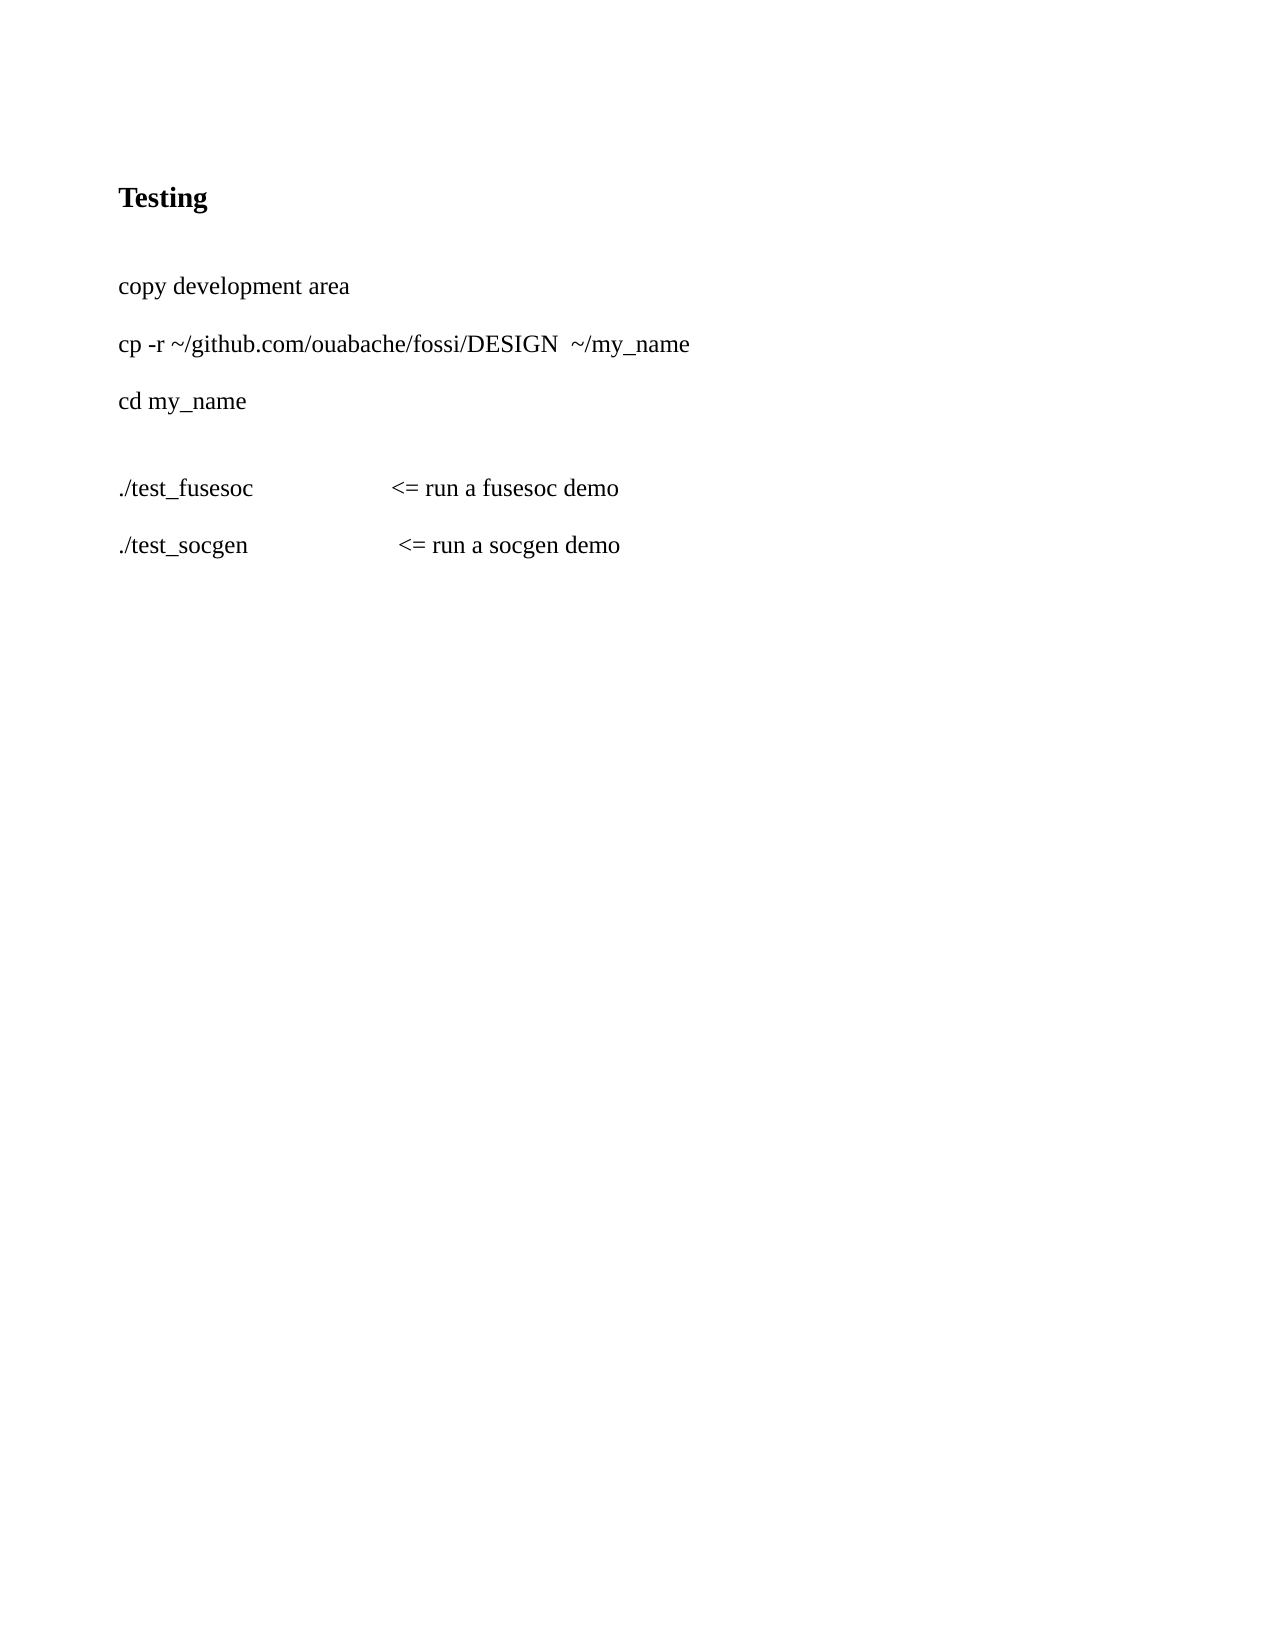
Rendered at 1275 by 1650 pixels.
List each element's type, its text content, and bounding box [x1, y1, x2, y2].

text ./test_fusesoc <= run a fusesoc demo [118, 473, 1157, 501]
text ./test_socgen <= run a socgen demo [118, 530, 1157, 559]
text cp -r ~/github.com/ouabache/fossi/DESIGN ~/my_name [118, 329, 1157, 358]
text Testing [118, 180, 1157, 214]
text copy development area [118, 271, 1157, 300]
text cd my_name [118, 386, 1157, 415]
